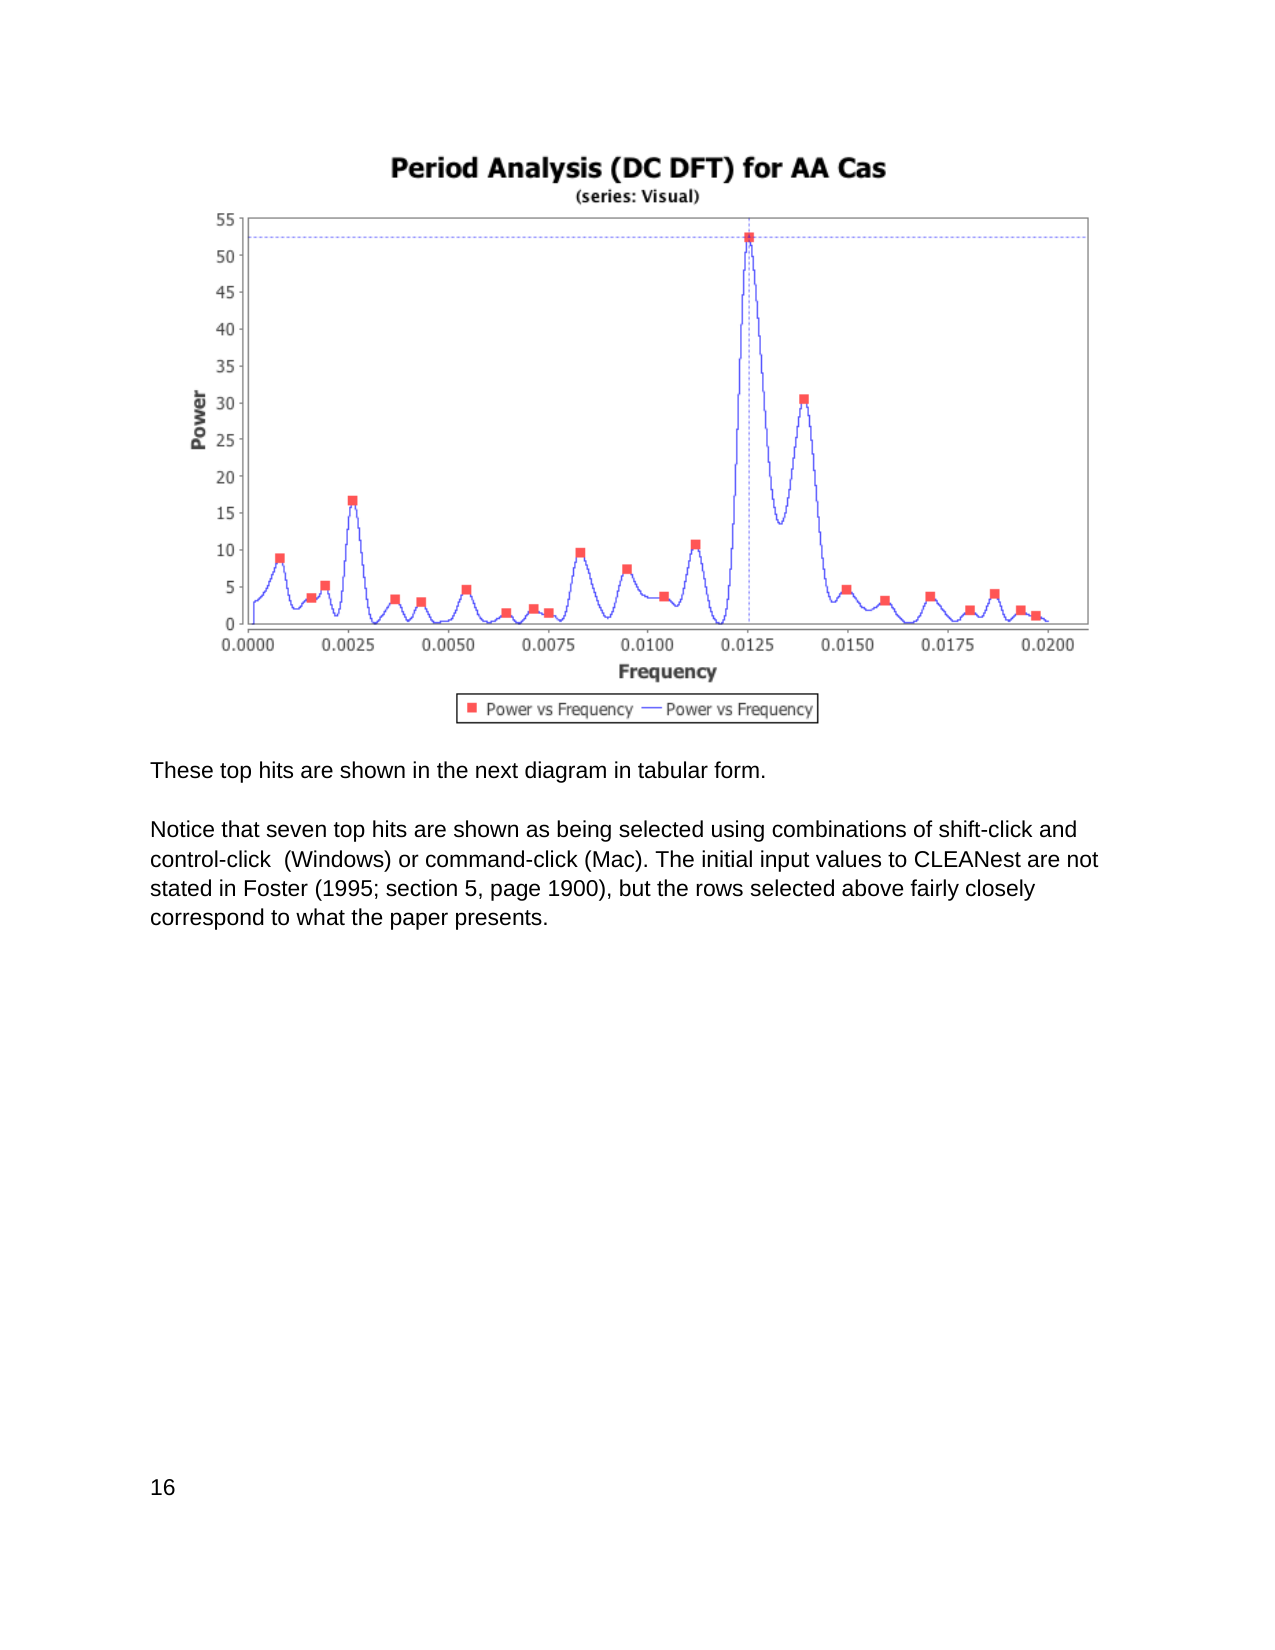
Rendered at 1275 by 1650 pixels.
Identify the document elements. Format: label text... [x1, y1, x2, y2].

text These top hits are shown in the next diagram in tabular form. [150, 758, 1125, 784]
picture [171, 150, 1104, 725]
text Notice that seven top hits are shown as being selected using combinations of shift-click and control-click (Windows) or command-click (Mac). The initial input values to CLEANest are not stated in Foster (1995; section 5, page 1900), but the rows selected above fairly closely correspond to what the paper presents. [150, 817, 1125, 931]
